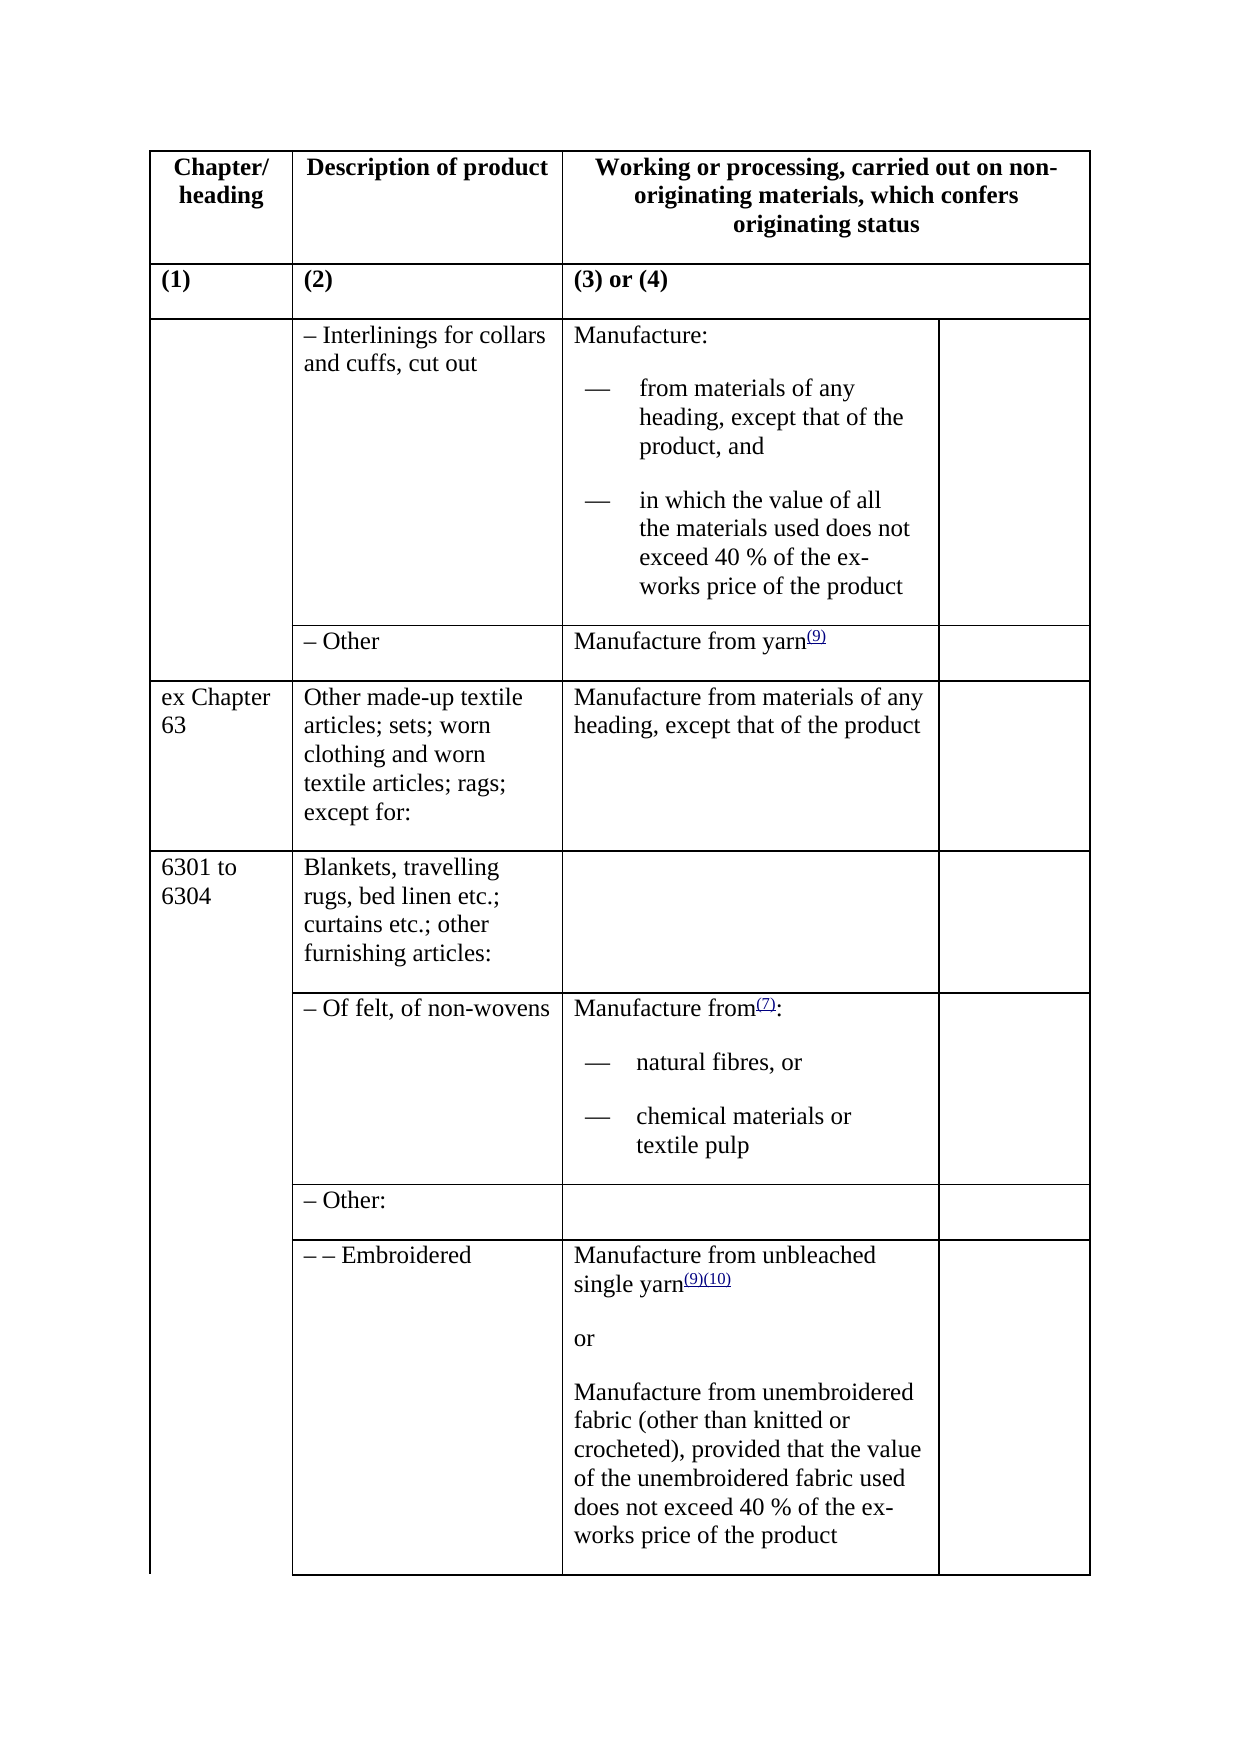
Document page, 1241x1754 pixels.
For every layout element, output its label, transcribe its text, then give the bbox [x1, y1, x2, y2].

table_header from materials of any heading, except that of the product, and [628, 374, 928, 485]
table_cell (2) [293, 265, 562, 318]
table_cell [151, 992, 292, 1184]
table_cell [940, 1185, 1089, 1239]
table_cell Blankets, travelling rugs, bed linen etc.; curtains etc.; other furnishing articles: [293, 852, 562, 992]
table_header Chapter/ heading [151, 152, 292, 263]
table_header natural fibres, or [625, 1047, 928, 1101]
table_cell (1) [151, 265, 292, 318]
table_header — [574, 374, 628, 485]
table_cell Manufacture: [563, 320, 938, 625]
table_cell [151, 1184, 292, 1239]
table_header — [574, 1047, 625, 1101]
table_cell — [574, 1101, 625, 1183]
table_cell — [574, 485, 628, 625]
table_cell Manufacture from yarn(9) [563, 626, 938, 680]
table_cell Manufacture from materials of any heading, except that of the product [563, 682, 938, 850]
table_cell – – Embroidered [293, 1241, 562, 1574]
table_cell [563, 852, 938, 992]
table_cell Other made-up textile articles; sets; worn clothing and worn textile articles; rags; except for: [293, 682, 562, 850]
table_cell – Interlinings for collars and cuffs, cut out [293, 320, 562, 625]
table_cell 6301 to 6304 [151, 852, 292, 992]
table_cell [563, 1185, 938, 1239]
table_cell – Of felt, of non-wovens [293, 994, 562, 1184]
table_cell [940, 626, 1089, 680]
table_cell [940, 852, 1089, 992]
table_cell chemical materials or textile pulp [625, 1101, 928, 1183]
table_cell ex Chapter 63 [151, 682, 292, 850]
table_cell [940, 682, 1089, 850]
table_header Working or processing, carried out on non-originating materials, which confers originating status [563, 152, 1089, 263]
table_cell in which the value of all the materials used does not exceed 40 % of the ex-works price of the product [628, 485, 928, 625]
table_cell [940, 320, 1089, 625]
table_header Description of product [293, 152, 562, 263]
table_cell Manufacture from(7): [563, 994, 938, 1184]
table_cell – Other [293, 626, 562, 680]
table_cell [151, 1239, 292, 1574]
table_cell [151, 625, 292, 680]
table_cell [151, 320, 292, 625]
table_cell [940, 994, 1089, 1184]
table_cell – Other: [293, 1185, 562, 1239]
table_cell (3) or (4) [563, 265, 1089, 318]
table_cell [940, 1241, 1089, 1574]
table_cell Manufacture from unbleached single yarn(9)(10) or Manufacture from unembroidered fabric (other than knitted or crocheted), provided that the value of the unembroidered fabric used does not exceed 40 % of the ex-works price of the product [563, 1241, 938, 1574]
